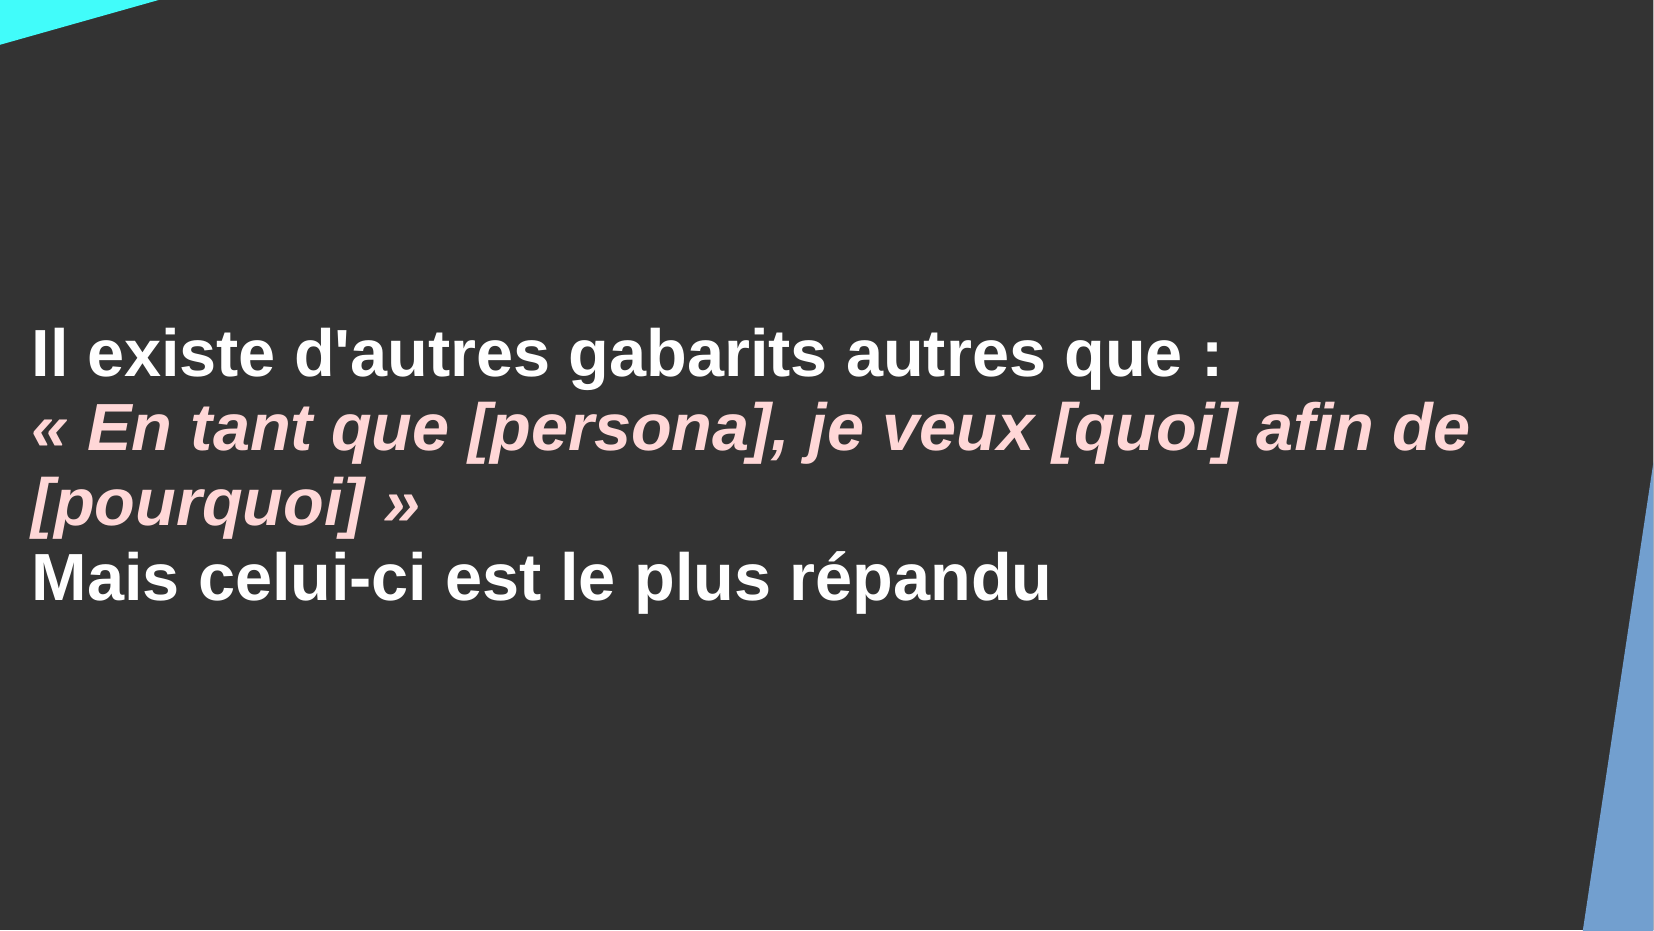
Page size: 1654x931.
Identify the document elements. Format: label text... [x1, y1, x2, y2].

text_box [1582, 458, 1654, 931]
text_box [0, 0, 159, 45]
title Il existe d'autres gabarits autres que : « En tant que [persona], je veux [quoi] afin de [pourquoi] » Mais celui-ci est le plus répandu [31, 315, 1622, 615]
